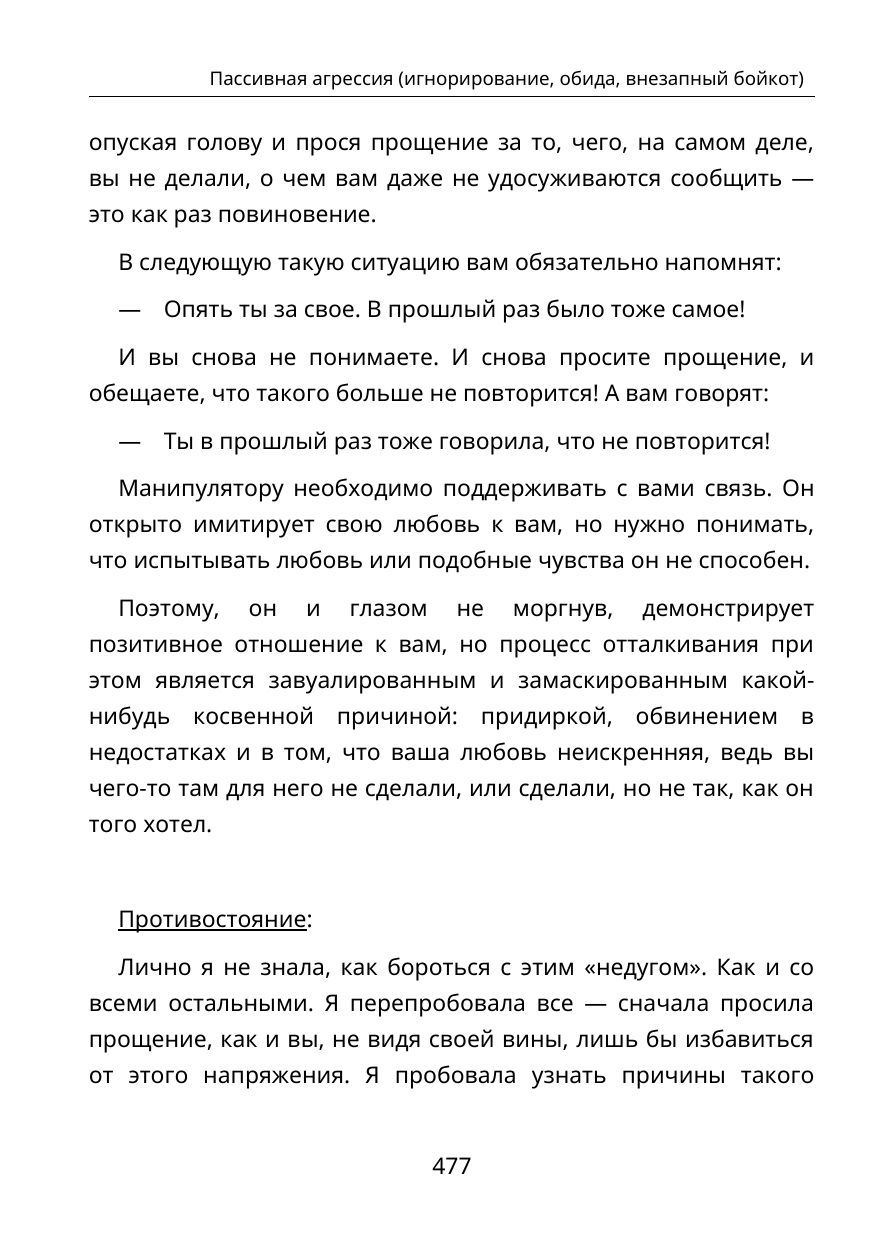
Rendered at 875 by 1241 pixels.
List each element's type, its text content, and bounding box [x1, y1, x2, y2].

text Манипулятору необходимо поддерживать с вами связь. Он открыто имитирует свою любовь к вам, но нужно понимать, что испытывать любовь или подобные чувства он не способен. [88, 472, 815, 576]
text Противостояние: [88, 903, 815, 934]
text опуская голову и прося прощение за то, чего, на самом деле, вы не делали, о чем вам даже не удосуживаются сообщить — это как раз повиновение. [88, 126, 815, 229]
text И вы снова не понимаете. И снова просите прощение, и обещаете, что такого больше не повторится! А вам говорят: [88, 341, 815, 408]
text В следующую такую ситуацию вам обязательно напомнят: [88, 246, 815, 277]
list Опять ты за свое. В прошлый раз было тоже самое! [88, 293, 815, 324]
text Поэтому, он и глазом не моргнув, демонстрирует позитивное отношение к вам, но процесс отталкивания при этом является завуалированным и замаскированным какой-нибудь косвенной причиной: придиркой, обвинением в недостатках и в том, что ваша любовь неискренняя, ведь вы чего-то там для него не сделали, или сделали, но не так, как он того хотел. [88, 592, 815, 839]
list Ты в прошлый раз тоже говорила, что не повторится! [88, 425, 815, 456]
text Лично я не знала, как бороться с этим «недугом». Как и со всеми остальными. Я перепробовала все — сначала просила прощение, как и вы, не видя своей вины, лишь бы избавиться от этого напряжения. Я пробовала узнать причины такого [88, 951, 815, 1090]
